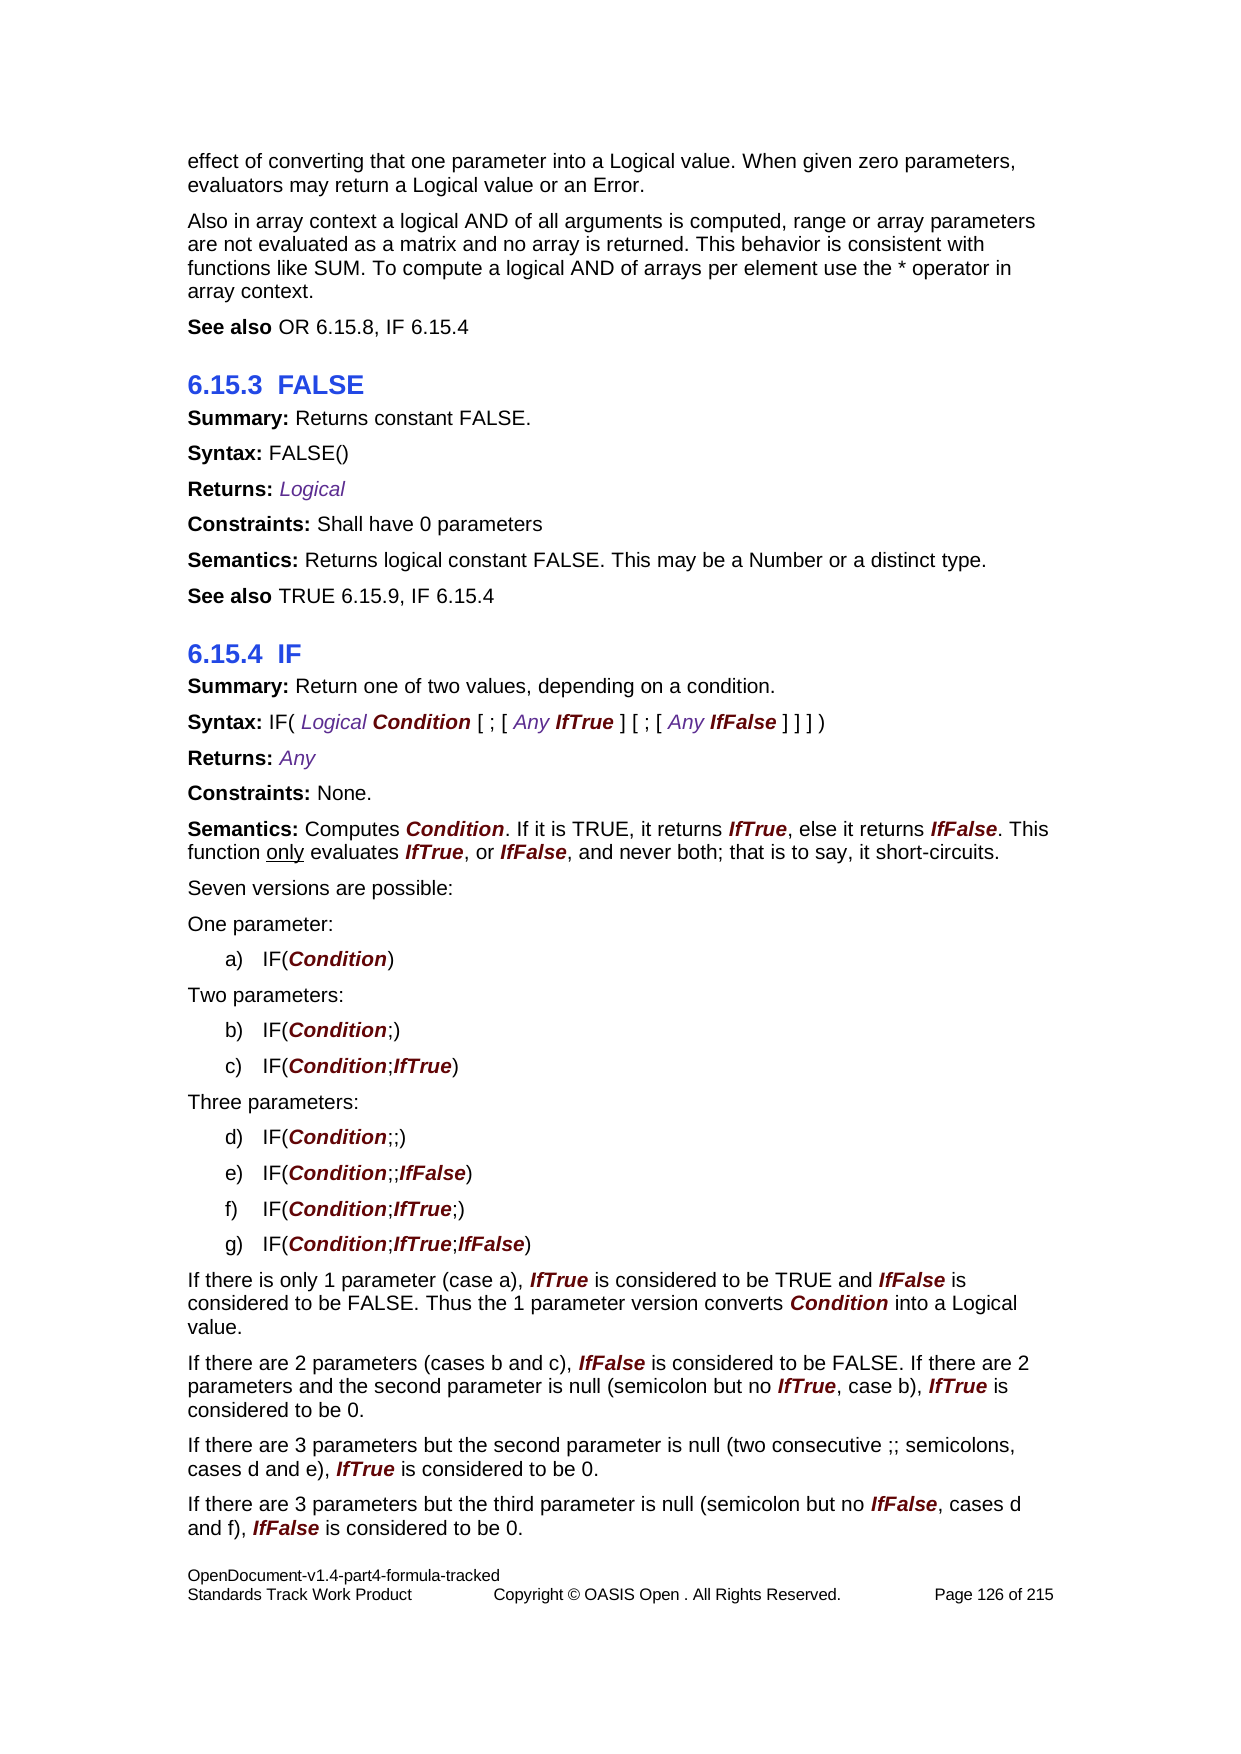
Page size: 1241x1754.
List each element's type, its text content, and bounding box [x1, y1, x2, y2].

text If there are 3 parameters but the second parameter is null (two consecutive ;; semicolons, cases d and e), IfTrue is considered to be 0. [187, 1434, 1053, 1481]
text Semantics: Computes Condition. If it is TRUE, it returns IfTrue, else it returns IfFalse. This function only evaluates IfTrue, or IfFalse, and never both; that is to say, it short-circuits. [187, 817, 1053, 864]
text Three parameters: [187, 1090, 1053, 1114]
subtitle IF [187, 639, 1053, 669]
list IF(Condition;;IfFalse) [225, 1161, 1053, 1185]
list IF(Condition;IfTrue;) [225, 1197, 1053, 1221]
text If there are 2 parameters (cases b and c), IfFalse is considered to be FALSE. If there are 2 parameters and the second parameter is null (semicolon but no IfTrue, case b), IfTrue is considered to be 0. [187, 1351, 1053, 1422]
text Two parameters: [187, 983, 1053, 1007]
list IF(Condition;;) [225, 1126, 1053, 1149]
text Seven versions are possible: [187, 876, 1053, 900]
text If there are 3 parameters but the third parameter is null (semicolon but no IfFalse, cases d and f), IfFalse is considered to be 0. [187, 1493, 1053, 1540]
text Constraints: Shall have 0 parameters [187, 513, 1053, 536]
text Constraints: None. [187, 782, 1053, 805]
text Summary: Return one of two values, depending on a condition. [187, 675, 1053, 698]
text See also OR 6.15.8, IF 6.15.4 [187, 315, 1053, 339]
text Semantics: Returns logical constant FALSE. This may be a Number or a distinct type. [187, 548, 1053, 572]
text effect of converting that one parameter into a Logical value. When given zero parameters, evaluators may return a Logical value or an Error. [187, 150, 1053, 197]
text Returns: Logical [187, 477, 1053, 501]
text See also TRUE 6.15.9, IF 6.15.4 [187, 584, 1053, 608]
text If there is only 1 parameter (case a), IfTrue is considered to be TRUE and IfFalse is considered to be FALSE. Thus the 1 parameter version converts Condition into a Logical value. [187, 1268, 1053, 1339]
text Syntax: FALSE() [187, 442, 1053, 465]
list IF(Condition;) [225, 1019, 1053, 1042]
text One parameter: [187, 912, 1053, 936]
text Syntax: IF( Logical Condition [ ; [ Any IfTrue ] [ ; [ Any IfFalse ] ] ] ) [187, 710, 1053, 734]
list IF(Condition;IfTrue) [225, 1054, 1053, 1078]
list IF(Condition;IfTrue;IfFalse) [225, 1233, 1053, 1256]
list IF(Condition) [225, 948, 1053, 971]
text Also in array context a logical AND of all arguments is computed, range or array parameters are not evaluated as a matrix and no array is returned. This behavior is consistent with functions like SUM. To compute a logical AND of arrays per element use the * operator in array context. [187, 209, 1053, 303]
subtitle FALSE [187, 370, 1053, 400]
text Returns: Any [187, 746, 1053, 769]
text Summary: Returns constant FALSE. [187, 406, 1053, 429]
